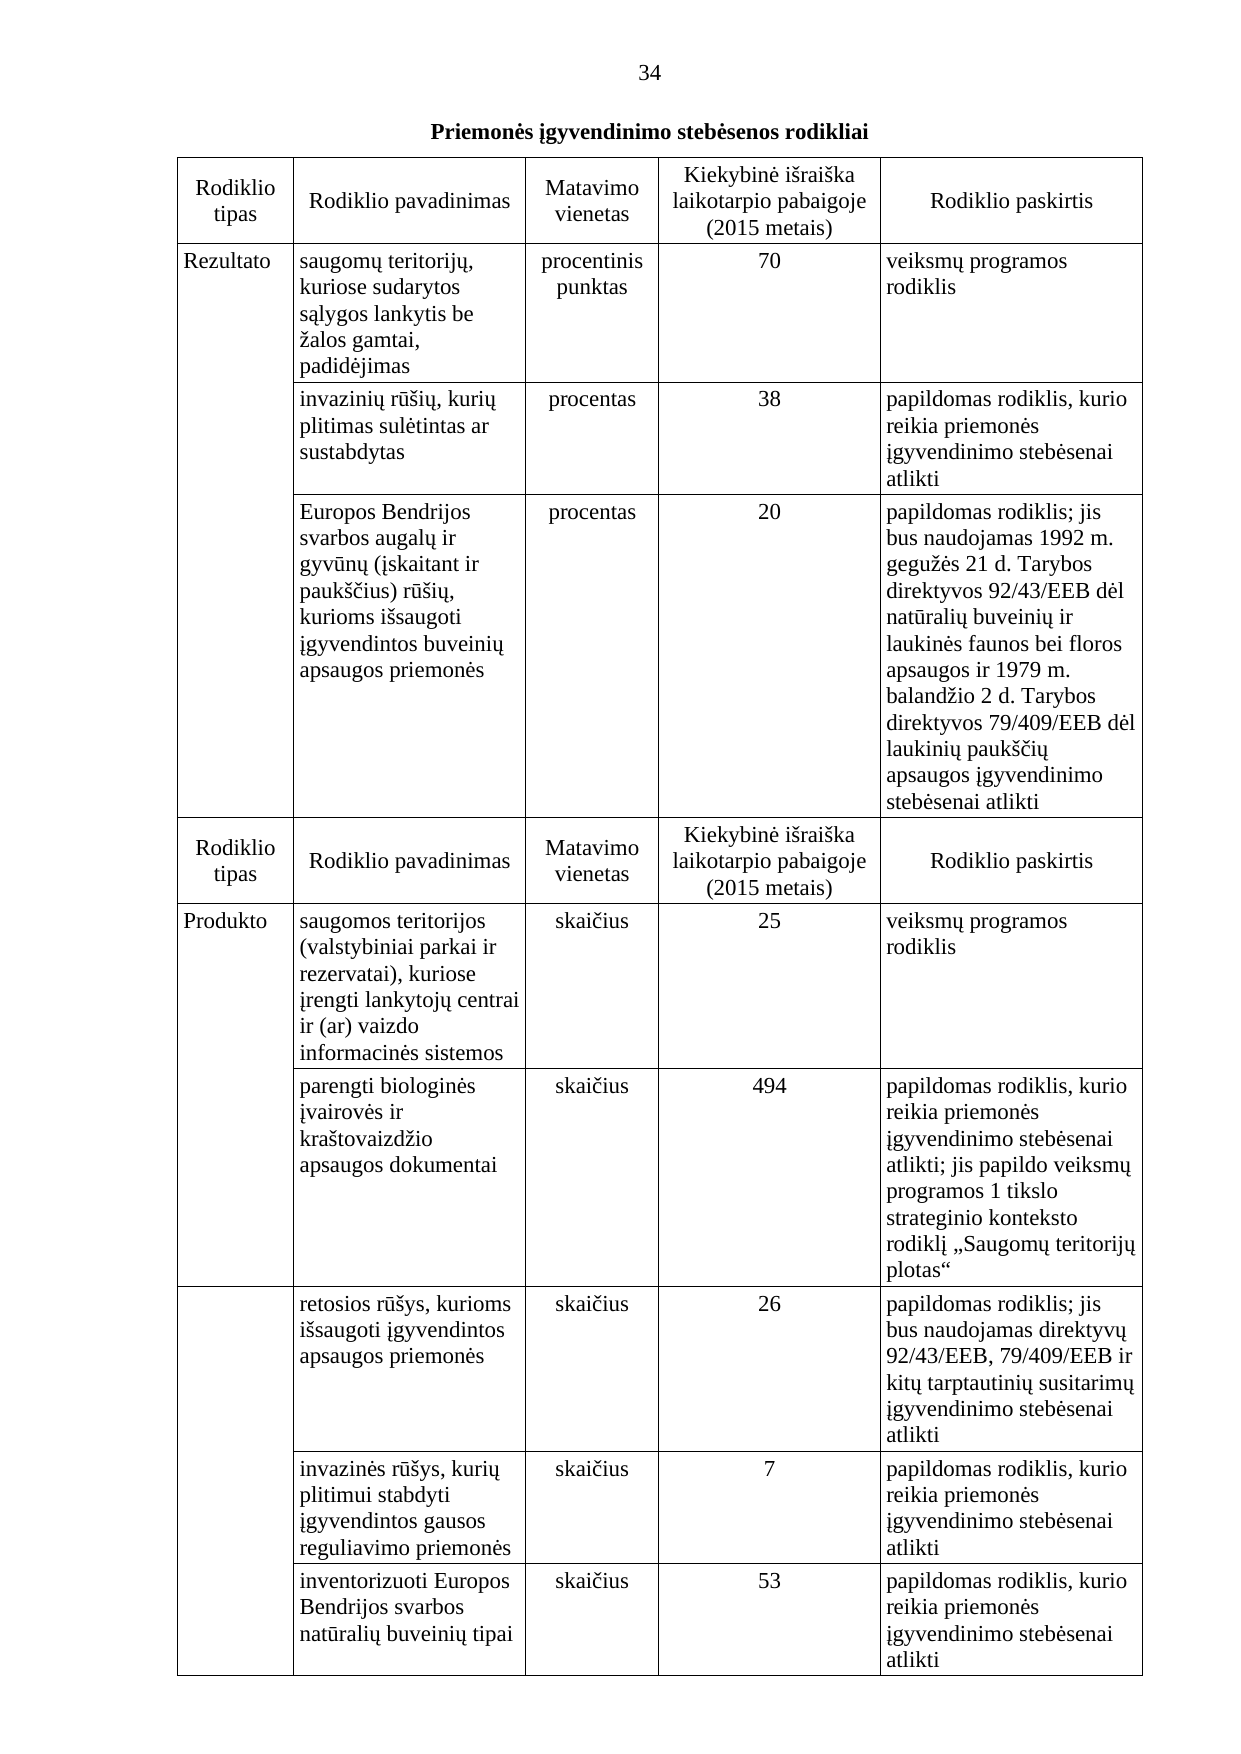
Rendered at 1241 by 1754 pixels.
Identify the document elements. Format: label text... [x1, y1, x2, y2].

table_cell Produkto [178, 904, 293, 1286]
table_cell skaičius [526, 1069, 658, 1286]
table_cell procentinis punktas [526, 244, 658, 382]
table_header Kiekybinė išraiška laikotarpio pabaigoje (2015 metais) [659, 158, 880, 243]
table_cell invazinės rūšys, kurių plitimui stabdyti įgyvendintos gausos reguliavimo priemonės [294, 1452, 525, 1563]
table_cell Europos Bendrijos svarbos augalų ir gyvūnų (įskaitant ir paukščius) rūšių, kurioms išsaugoti įgyvendintos buveinių apsaugos priemonės [294, 495, 525, 817]
table_cell 20 [659, 495, 880, 817]
table_cell Matavimo vienetas [526, 818, 658, 903]
table_cell Rezultato [178, 244, 293, 817]
table_cell skaičius [526, 1452, 658, 1563]
table_cell skaičius [526, 1564, 658, 1675]
table_cell papildomas rodiklis, kurio reikia priemonės įgyvendinimo stebėsenai atlikti [881, 1564, 1142, 1675]
table_cell skaičius [526, 904, 658, 1068]
text Priemonės įgyvendinimo stebėsenos rodikliai [177, 118, 1122, 144]
table_cell retosios rūšys, kurioms išsaugoti įgyvendintos apsaugos priemonės [294, 1287, 525, 1451]
table_cell saugomų teritorijų, kuriose sudarytos sąlygos lankytis be žalos gamtai, padidėjimas [294, 244, 525, 382]
table_cell Rodiklio paskirtis [881, 818, 1142, 903]
table_cell papildomas rodiklis, kurio reikia priemonės įgyvendinimo stebėsenai atlikti [881, 383, 1142, 494]
table_cell invazinių rūšių, kurių plitimas sulėtintas ar sustabdytas [294, 383, 525, 494]
table_cell saugomos teritorijos (valstybiniai parkai ir rezervatai), kuriose įrengti lankytojų centrai ir (ar) vaizdo informacinės sistemos [294, 904, 525, 1068]
table_cell papildomas rodiklis; jis bus naudojamas direktyvų 92/43/EEB, 79/409/EEB ir kitų tarptautinių susitarimų įgyvendinimo stebėsenai atlikti [881, 1287, 1142, 1451]
table_header Rodiklio tipas [178, 158, 293, 243]
table_cell veiksmų programos rodiklis [881, 244, 1142, 382]
table_cell veiksmų programos rodiklis [881, 904, 1142, 1068]
table_cell inventorizuoti Europos Bendrijos svarbos natūralių buveinių tipai [294, 1564, 525, 1675]
table_cell skaičius [526, 1287, 658, 1451]
table_cell [178, 1287, 293, 1675]
table_cell papildomas rodiklis, kurio reikia priemonės įgyvendinimo stebėsenai atlikti; jis papildo veiksmų programos 1 tikslo strateginio konteksto rodiklį „Saugomų teritorijų plotas“ [881, 1069, 1142, 1286]
table_cell 26 [659, 1287, 880, 1451]
table_cell papildomas rodiklis; jis bus naudojamas 1992 m. gegužės 21 d. Tarybos direktyvos 92/43/EEB dėl natūralių buveinių ir laukinės faunos bei floros apsaugos ir 1979 m. balandžio 2 d. Tarybos direktyvos 79/409/EEB dėl laukinių paukščių apsaugos įgyvendinimo stebėsenai atlikti [881, 495, 1142, 817]
table_cell 70 [659, 244, 880, 382]
table_header Rodiklio pavadinimas [294, 158, 525, 243]
table_cell 25 [659, 904, 880, 1068]
table_cell parengti biologinės įvairovės ir kraštovaizdžio apsaugos dokumentai [294, 1069, 525, 1286]
table_cell 38 [659, 383, 880, 494]
table_header Matavimo vienetas [526, 158, 658, 243]
table_cell procentas [526, 383, 658, 494]
table_cell Rodiklio tipas [178, 818, 293, 903]
table_cell 494 [659, 1069, 880, 1286]
table_header Rodiklio paskirtis [881, 158, 1142, 243]
table_cell 53 [659, 1564, 880, 1675]
table_cell 7 [659, 1452, 880, 1563]
table_cell procentas [526, 495, 658, 817]
table_cell Kiekybinė išraiška laikotarpio pabaigoje (2015 metais) [659, 818, 880, 903]
table_cell Rodiklio pavadinimas [294, 818, 525, 903]
table_cell papildomas rodiklis, kurio reikia priemonės įgyvendinimo stebėsenai atlikti [881, 1452, 1142, 1563]
